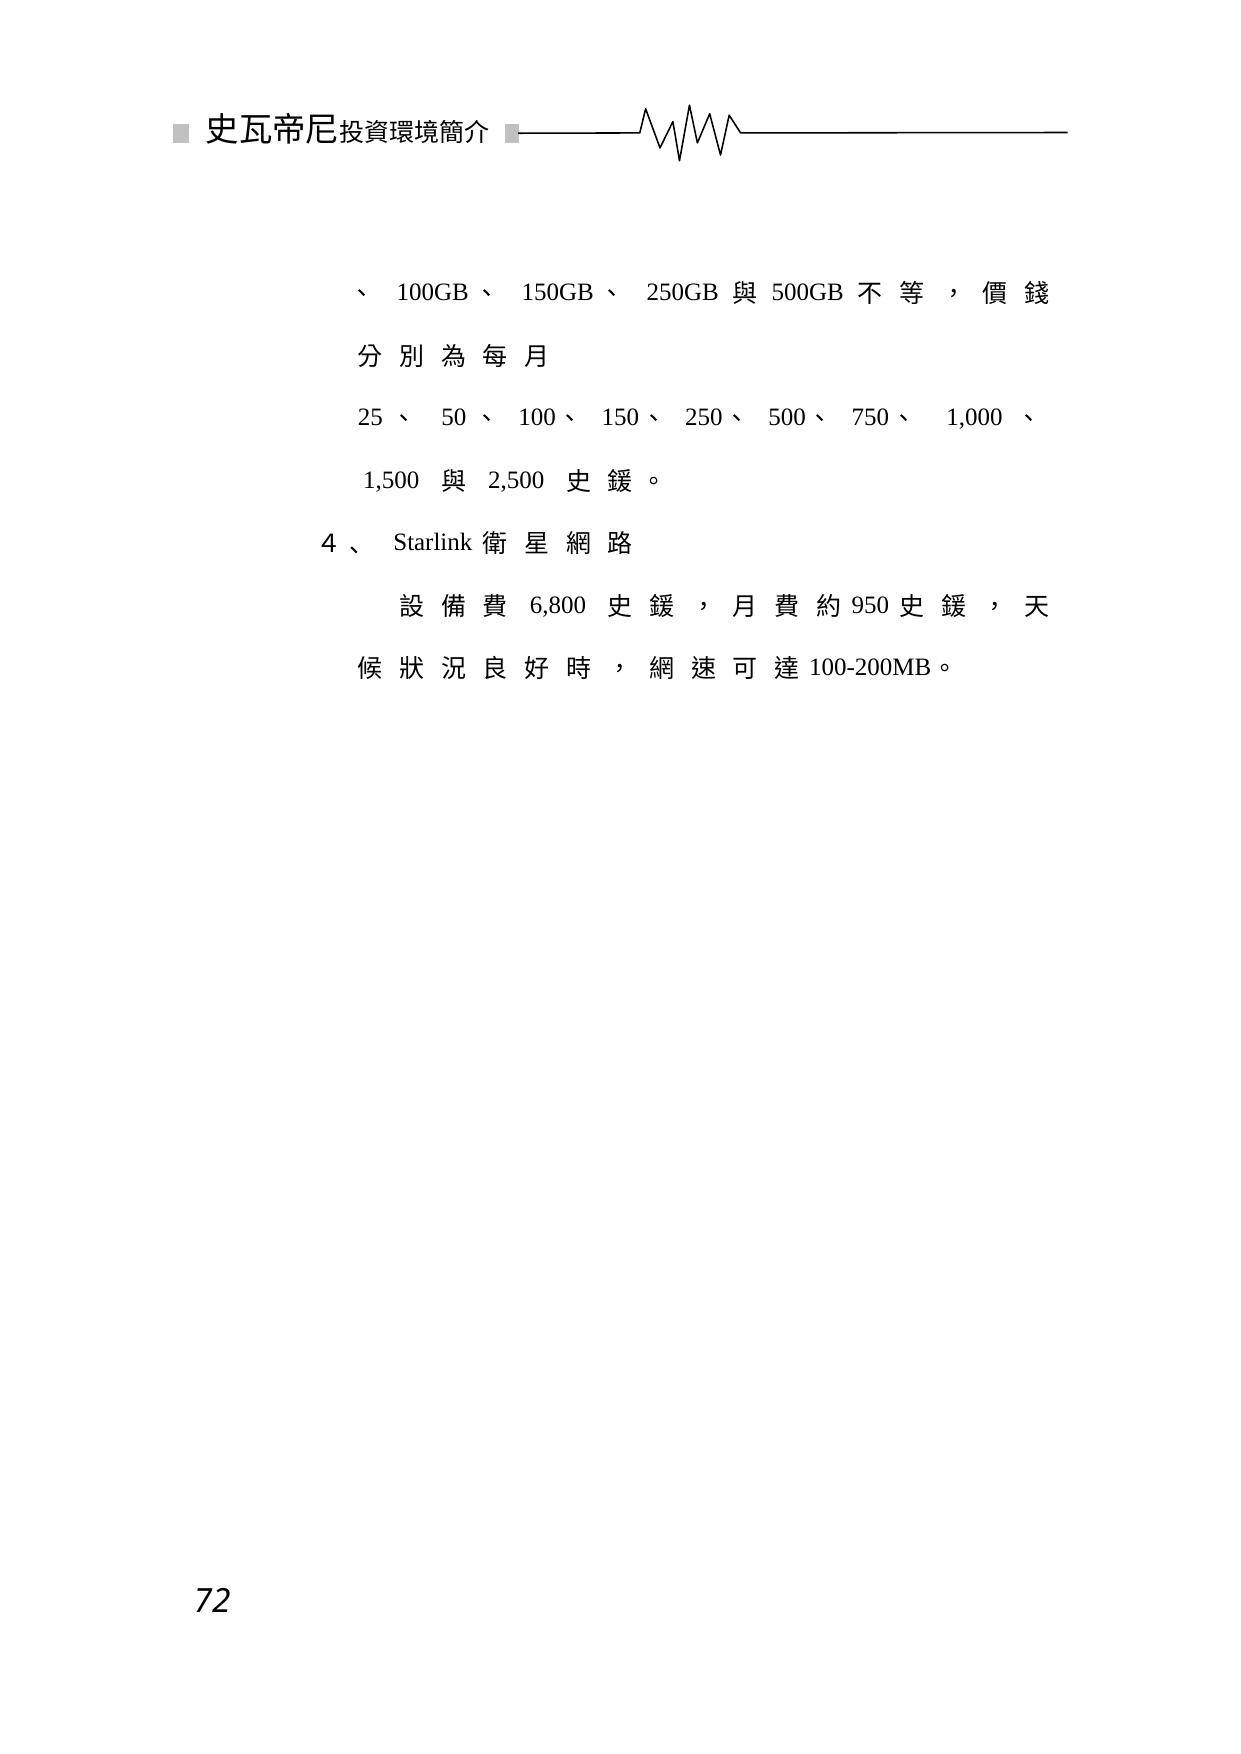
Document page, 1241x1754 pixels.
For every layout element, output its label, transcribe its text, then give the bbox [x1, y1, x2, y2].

text 、100GB、150GB、250GB與500GB不等，價錢分別為每月25、50、100、150、250、500、750、1,000、1,500與2,500史鍰。 [330, 250, 1058, 500]
text 設備費6,800史鍰，月費約950史鍰，天候狀況良好時，網速可達100-200MB。 [330, 563, 1058, 688]
text ４、Starlink衛星網路 [281, 500, 1058, 563]
